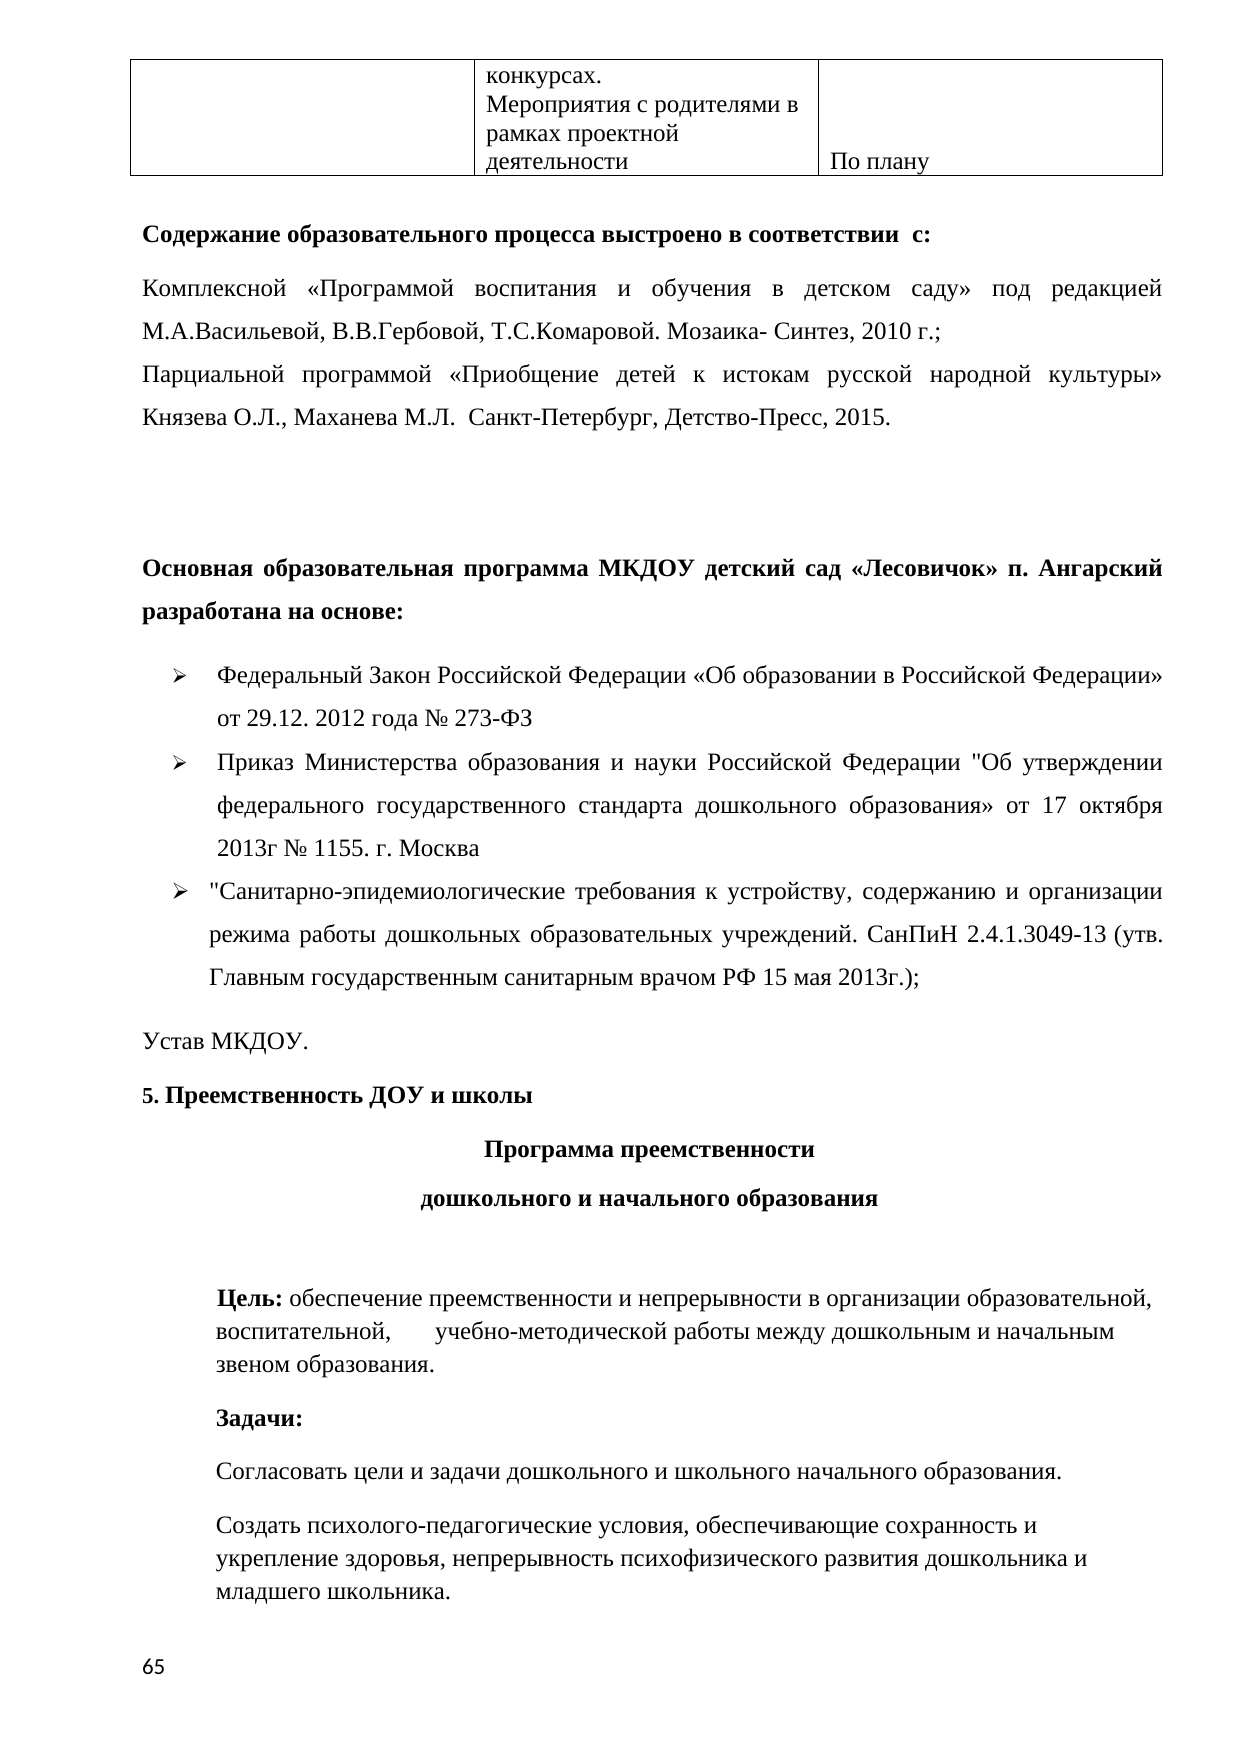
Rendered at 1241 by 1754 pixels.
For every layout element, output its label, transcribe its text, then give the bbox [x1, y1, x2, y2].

text Цель: обеспечение преемственности и непрерывности в организации образовательной, воспитательной, учебно-методической работы между дошкольным и начальным звеном образования. [142, 1283, 1163, 1377]
text Комплексной «Программой воспитания и обучения в детском саду» под редакцией М.А.Васильевой, В.В.Гербовой, Т.С.Комаровой. Мозаика- Синтез, 2010 г.; [142, 273, 1163, 345]
text Программа преемственности [142, 1134, 1163, 1163]
table_cell По плану [819, 60, 1162, 175]
text Создать психолого-педагогические условия, обеспечивающие сохранность и укрепление здоровья, непрерывность психофизического развития дошкольника и младшего школьника. [216, 1510, 1163, 1605]
list "Санитарно-эпидемиологические требования к устройству, содержанию и организации режима работы дошкольных образовательных учреждений. СанПиН 2.4.1.3049-13 (утв. Главным государственным санитарным врачом РФ 15 мая 2013г.); [171, 876, 1163, 991]
text Парциальной программой «Приобщение детей к истокам русской народной культуры» Князева О.Л., Маханева М.Л. Санкт-Петербург, Детство-Пресс, 2015. [142, 359, 1163, 431]
text Согласовать цели и задачи дошкольного и школьного начального образования. [142, 1456, 1163, 1485]
text Задачи: [142, 1403, 1163, 1431]
list Федеральный Закон Российской Федерации «Об образовании в Российской Федерации» от 29.12. 2012 года № 273-ФЗ [171, 660, 1163, 732]
text Устав МКДОУ. [142, 1026, 1163, 1055]
text дошкольного и начального образования [142, 1183, 1163, 1212]
table_cell [131, 60, 474, 175]
text Содержание образовательного процесса выстроено в соответствии с: [142, 219, 1163, 248]
table_cell конкурсах. Мероприятия с родителями в рамках проектной деятельности [475, 60, 818, 175]
text Основная образовательная программа МКДОУ детский сад «Лесовичок» п. Ангарский разработана на основе: [142, 553, 1163, 625]
list Приказ Министерства образования и науки Российской Федерации "Об утверждении федерального государственного стандарта дошкольного образования» от 17 октября 2013г № 1155. г. Москва [171, 747, 1163, 862]
text 5. Преемственность ДОУ и школы [142, 1080, 1163, 1109]
